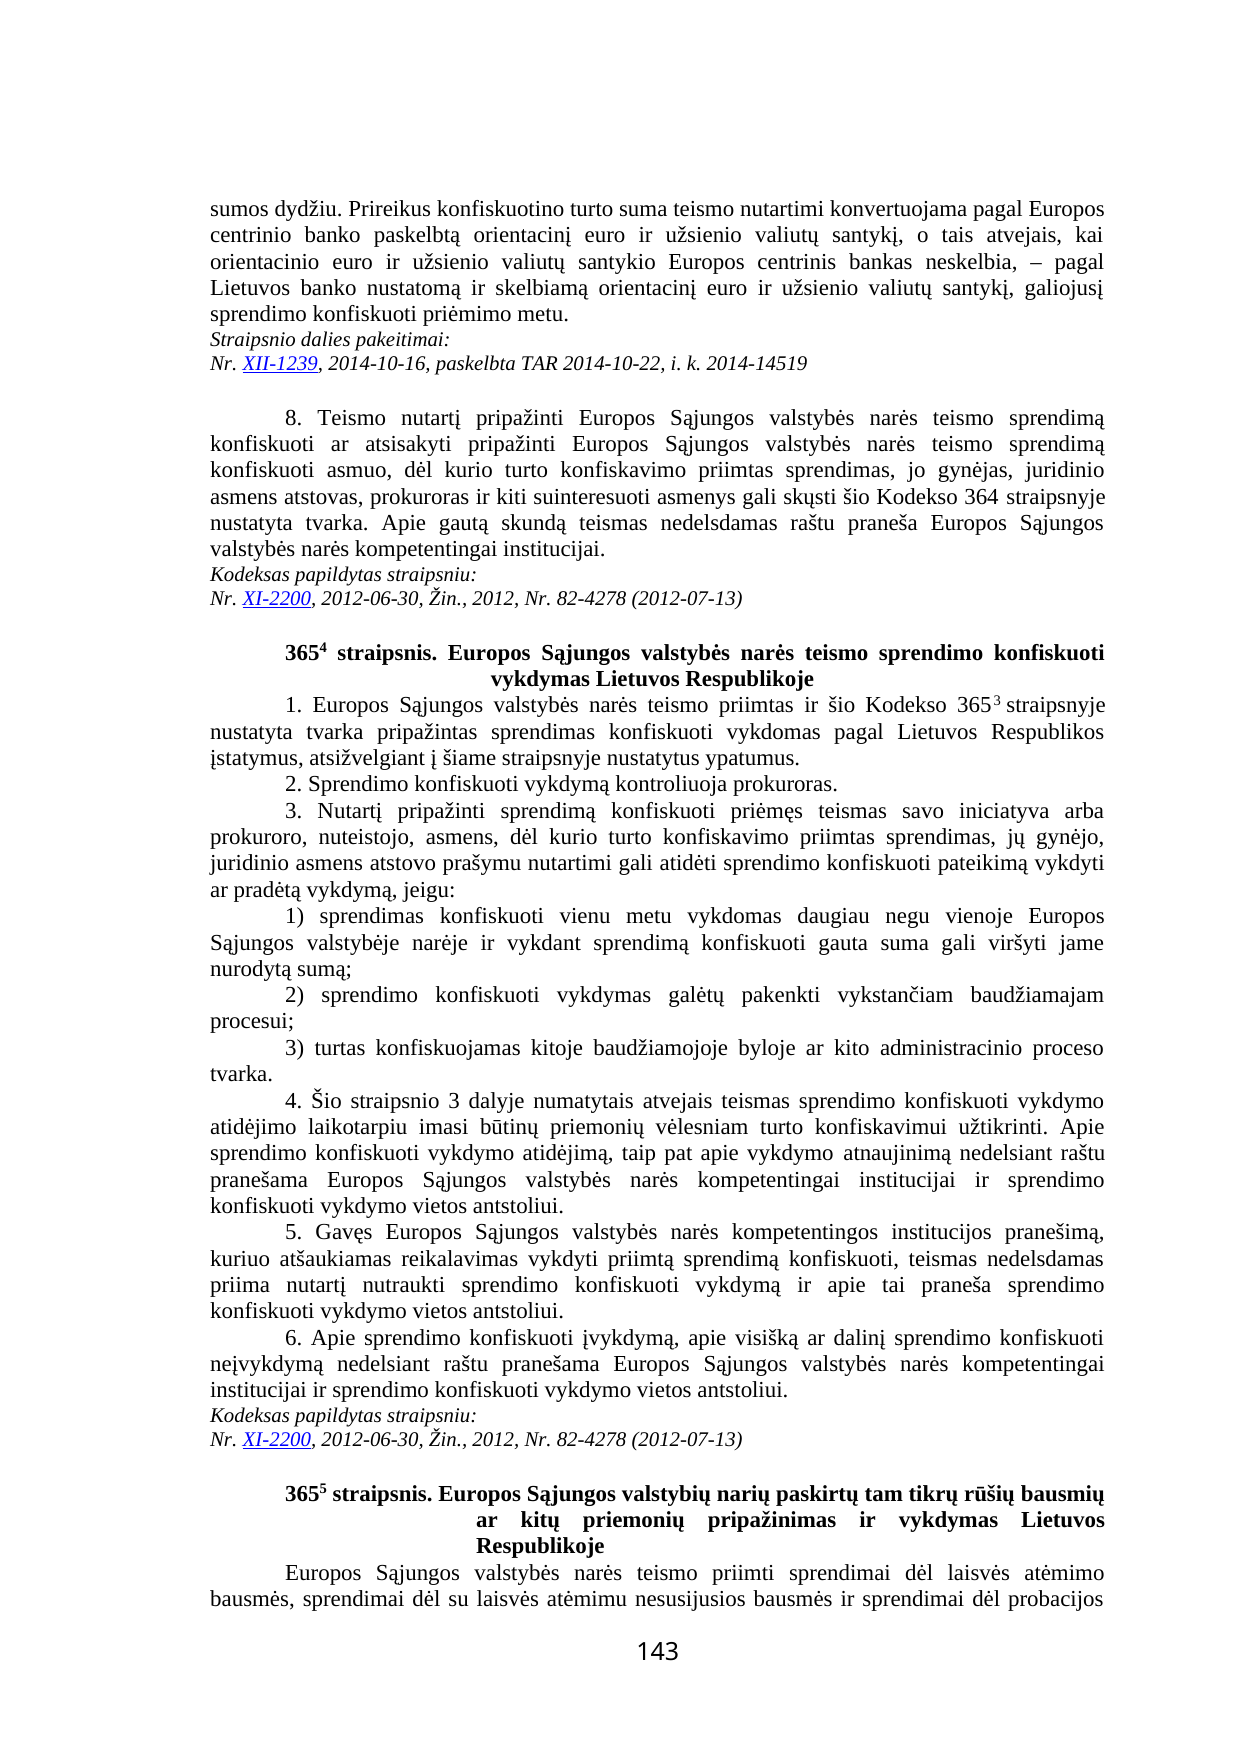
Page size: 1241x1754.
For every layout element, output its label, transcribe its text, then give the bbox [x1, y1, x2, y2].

text 5. Gavęs Europos Sąjungos valstybės narės kompetentingos institucijos pranešimą, kuriuo atšaukiamas reikalavimas vykdyti priimtą sprendimą konfiskuoti, teismas nedelsdamas priima nutartį nutraukti sprendimo konfiskuoti vykdymą ir apie tai praneša sprendimo konfiskuoti vykdymo vietos antstoliui. [210, 1218, 1106, 1324]
text 1) sprendimas konfiskuoti vienu metu vykdomas daugiau negu vienoje Europos Sąjungos valstybėje narėje ir vykdant sprendimą konfiskuoti gauta suma gali viršyti jame nurodytą sumą; [210, 902, 1106, 981]
text Kodeksas papildytas straipsniu: [210, 1403, 1106, 1427]
text Kodeksas papildytas straipsniu: [210, 562, 1106, 586]
text Europos Sąjungos valstybės narės teismo priimti sprendimai dėl laisvės atėmimo bausmės, sprendimai dėl su laisvės atėmimu nesusijusios bausmės ir sprendimai dėl probacijos [210, 1559, 1106, 1612]
text 3654 straipsnis. Europos Sąjungos valstybės narės teismo sprendimo konfiskuoti vykdymas Lietuvos Respublikoje [285, 639, 1106, 691]
text 2) sprendimo konfiskuoti vykdymas galėtų pakenkti vykstančiam baudžiamajam procesui; [210, 981, 1106, 1034]
text Nr. XII-1239, 2014-10-16, paskelbta TAR 2014-10-22, i. k. 2014-14519 [210, 351, 1106, 375]
text Straipsnio dalies pakeitimai: [210, 327, 1106, 351]
text 8. Teismo nutartį pripažinti Europos Sąjungos valstybės narės teismo sprendimą konfiskuoti ar atsisakyti pripažinti Europos Sąjungos valstybės narės teismo sprendimą konfiskuoti asmuo, dėl kurio turto konfiskavimo priimtas sprendimas, jo gynėjas, juridinio asmens atstovas, prokuroras ir kiti suinteresuoti asmenys gali skųsti šio Kodekso 364 straipsnyje nustatyta tvarka. Apie gautą skundą teismas nedelsdamas raštu praneša Europos Sąjungos valstybės narės kompetentingai institucijai. [210, 404, 1106, 562]
text 3) turtas konfiskuojamas kitoje baudžiamojoje byloje ar kito administracinio proceso tvarka. [210, 1034, 1106, 1087]
text 3. Nutartį pripažinti sprendimą konfiskuoti priėmęs teismas savo iniciatyva arba prokuroro, nuteistojo, asmens, dėl kurio turto konfiskavimo priimtas sprendimas, jų gynėjo, juridinio asmens atstovo prašymu nutartimi gali atidėti sprendimo konfiskuoti pateikimą vykdyti ar pradėtą vykdymą, jeigu: [210, 797, 1106, 902]
text Nr. XI-2200, 2012-06-30, Žin., 2012, Nr. 82-4278 (2012-07-13) [210, 1427, 1106, 1451]
text sumos dydžiu. Prireikus konfiskuotino turto suma teismo nutartimi konvertuojama pagal Europos centrinio banko paskelbtą orientacinį euro ir užsienio valiutų santykį, o tais atvejais, kai orientacinio euro ir užsienio valiutų santykio Europos centrinis bankas neskelbia, – pagal Lietuvos banko nustatomą ir skelbiamą orientacinį euro ir užsienio valiutų santykį, galiojusį sprendimo konfiskuoti priėmimo metu. [210, 195, 1106, 327]
text 1. Europos Sąjungos valstybės narės teismo priimtas ir šio Kodekso 3653 straipsnyje nustatyta tvarka pripažintas sprendimas konfiskuoti vykdomas pagal Lietuvos Respublikos įstatymus, atsižvelgiant į šiame straipsnyje nustatytus ypatumus. [210, 691, 1106, 770]
text 6. Apie sprendimo konfiskuoti įvykdymą, apie visišką ar dalinį sprendimo konfiskuoti neįvykdymą nedelsiant raštu pranešama Europos Sąjungos valstybės narės kompetentingai institucijai ir sprendimo konfiskuoti vykdymo vietos antstoliui. [210, 1324, 1106, 1403]
text 3655 straipsnis. Europos Sąjungos valstybių narių paskirtų tam tikrų rūšių bausmių ar kitų priemonių pripažinimas ir vykdymas Lietuvos Respublikoje [285, 1480, 1106, 1559]
text 2. Sprendimo konfiskuoti vykdymą kontroliuoja prokuroras. [210, 770, 1106, 797]
text Nr. XI-2200, 2012-06-30, Žin., 2012, Nr. 82-4278 (2012-07-13) [210, 586, 1106, 610]
text 4. Šio straipsnio 3 dalyje numatytais atvejais teismas sprendimo konfiskuoti vykdymo atidėjimo laikotarpiu imasi būtinų priemonių vėlesniam turto konfiskavimui užtikrinti. Apie sprendimo konfiskuoti vykdymo atidėjimą, taip pat apie vykdymo atnaujinimą nedelsiant raštu pranešama Europos Sąjungos valstybės narės kompetentingai institucijai ir sprendimo konfiskuoti vykdymo vietos antstoliui. [210, 1087, 1106, 1218]
